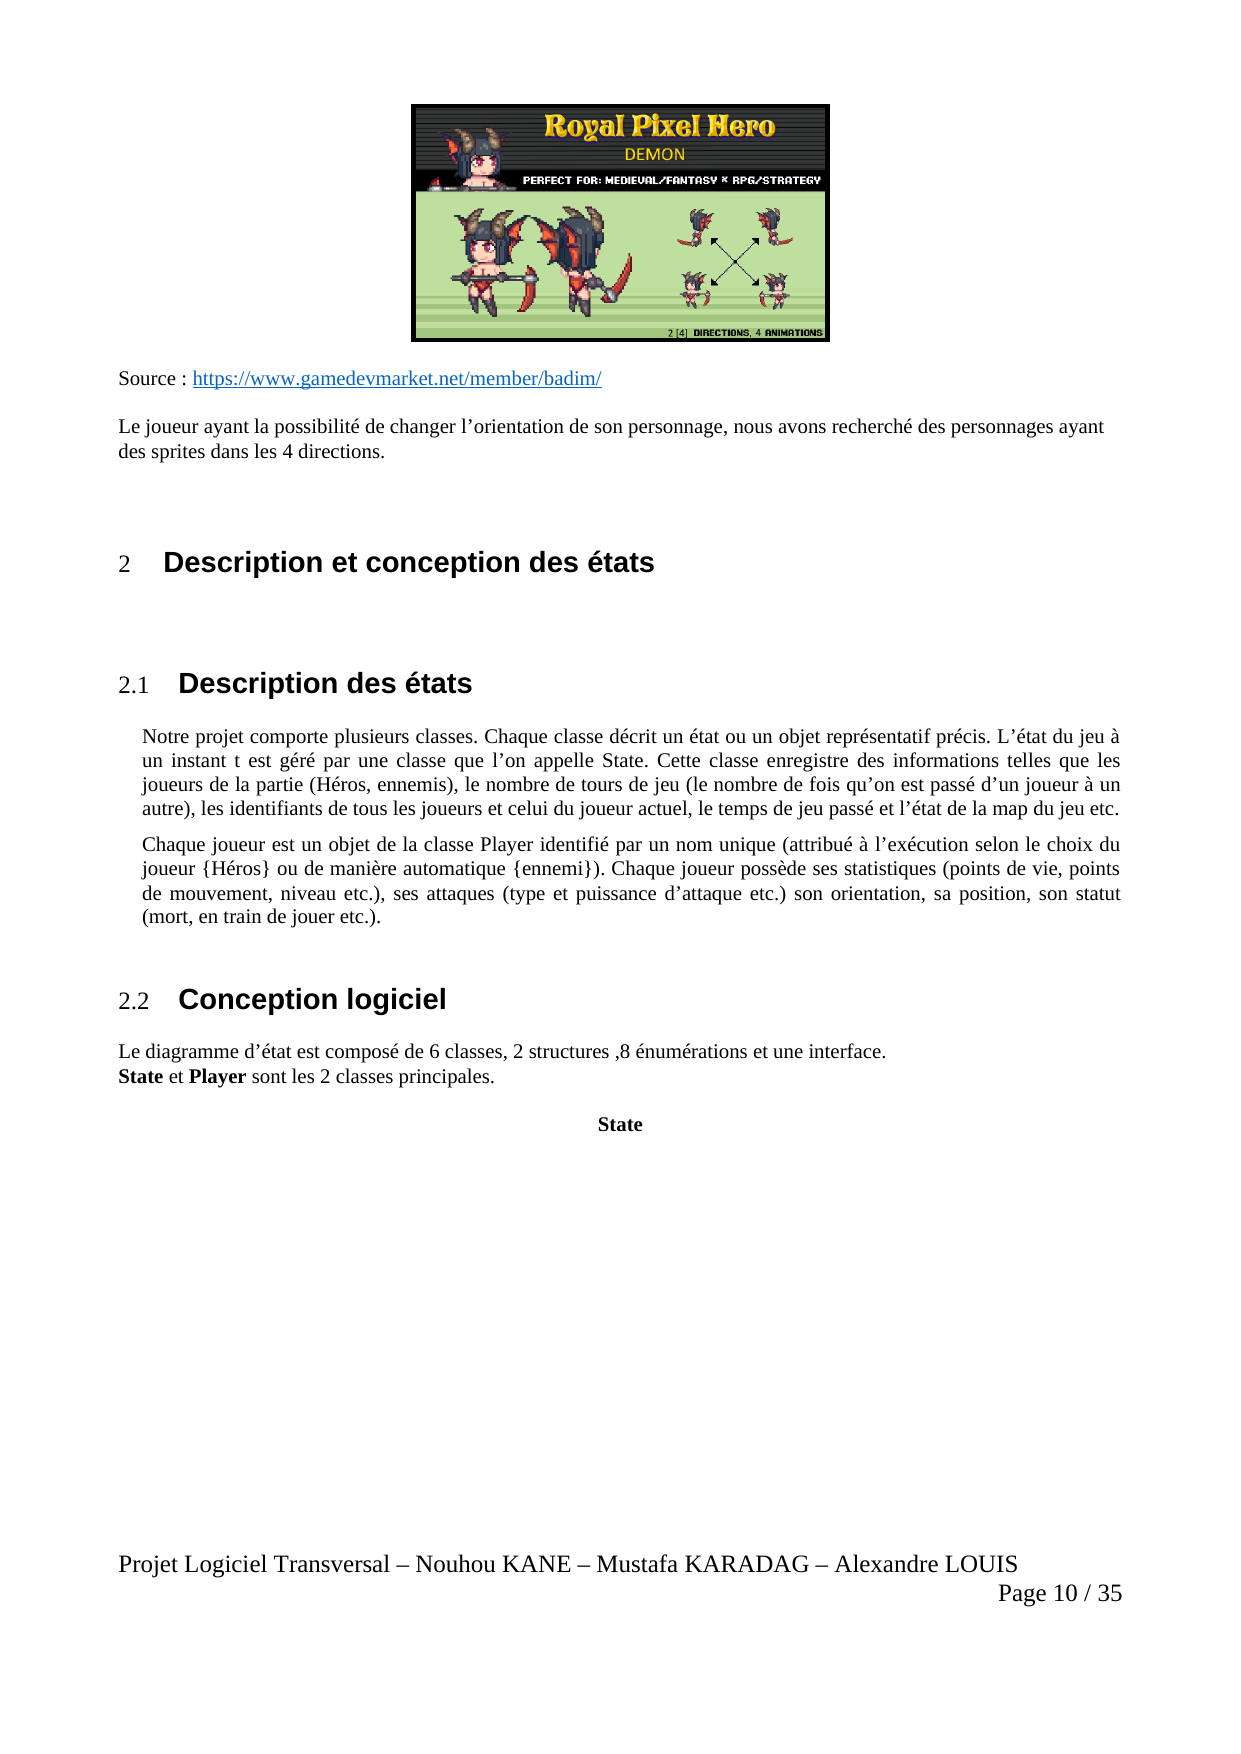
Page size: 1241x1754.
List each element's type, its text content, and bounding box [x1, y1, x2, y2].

text Notre projet comporte plusieurs classes. Chaque classe décrit un état ou un objet représentatif précis. L’état du jeu à un instant t est géré par une classe que l’on appelle State. Cette classe enregistre des informations telles que les joueurs de la partie (Héros, ennemis), le nombre de tours de jeu (le nombre de fois qu’on est passé d’un joueur à un autre), les identifiants de tous les joueurs et celui du joueur actuel, le temps de jeu passé et l’état de la map du jeu etc. [142, 724, 1122, 820]
list Description et conception des états [118, 545, 1122, 579]
text State et Player sont les 2 classes principales. [118, 1063, 1122, 1088]
text Le diagramme d’état est composé de 6 classes, 2 structures ,8 énumérations et une interface. [118, 1039, 1122, 1063]
text Le joueur ayant la possibilité de changer l’orientation de son personnage, nous avons recherché des personnages ayant des sprites dans les 4 directions. [118, 414, 1122, 463]
text Chaque joueur est un objet de la classe Player identifié par un nom unique (attribué à l’exécution selon le choix du joueur {Héros} ou de manière automatique {ennemi}). Chaque joueur possède ses statistiques (points de vie, points de mouvement, niveau etc.), ses attaques (type et puissance d’attaque etc.) son orientation, sa position, son statut (mort, en train de jouer etc.). [142, 832, 1122, 928]
list Conception logiciel [118, 982, 1122, 1016]
text Source : https://www.gamedevmarket.net/member/badim/ [118, 366, 1122, 390]
list Description des états [118, 666, 1122, 700]
text State [118, 1112, 1122, 1136]
